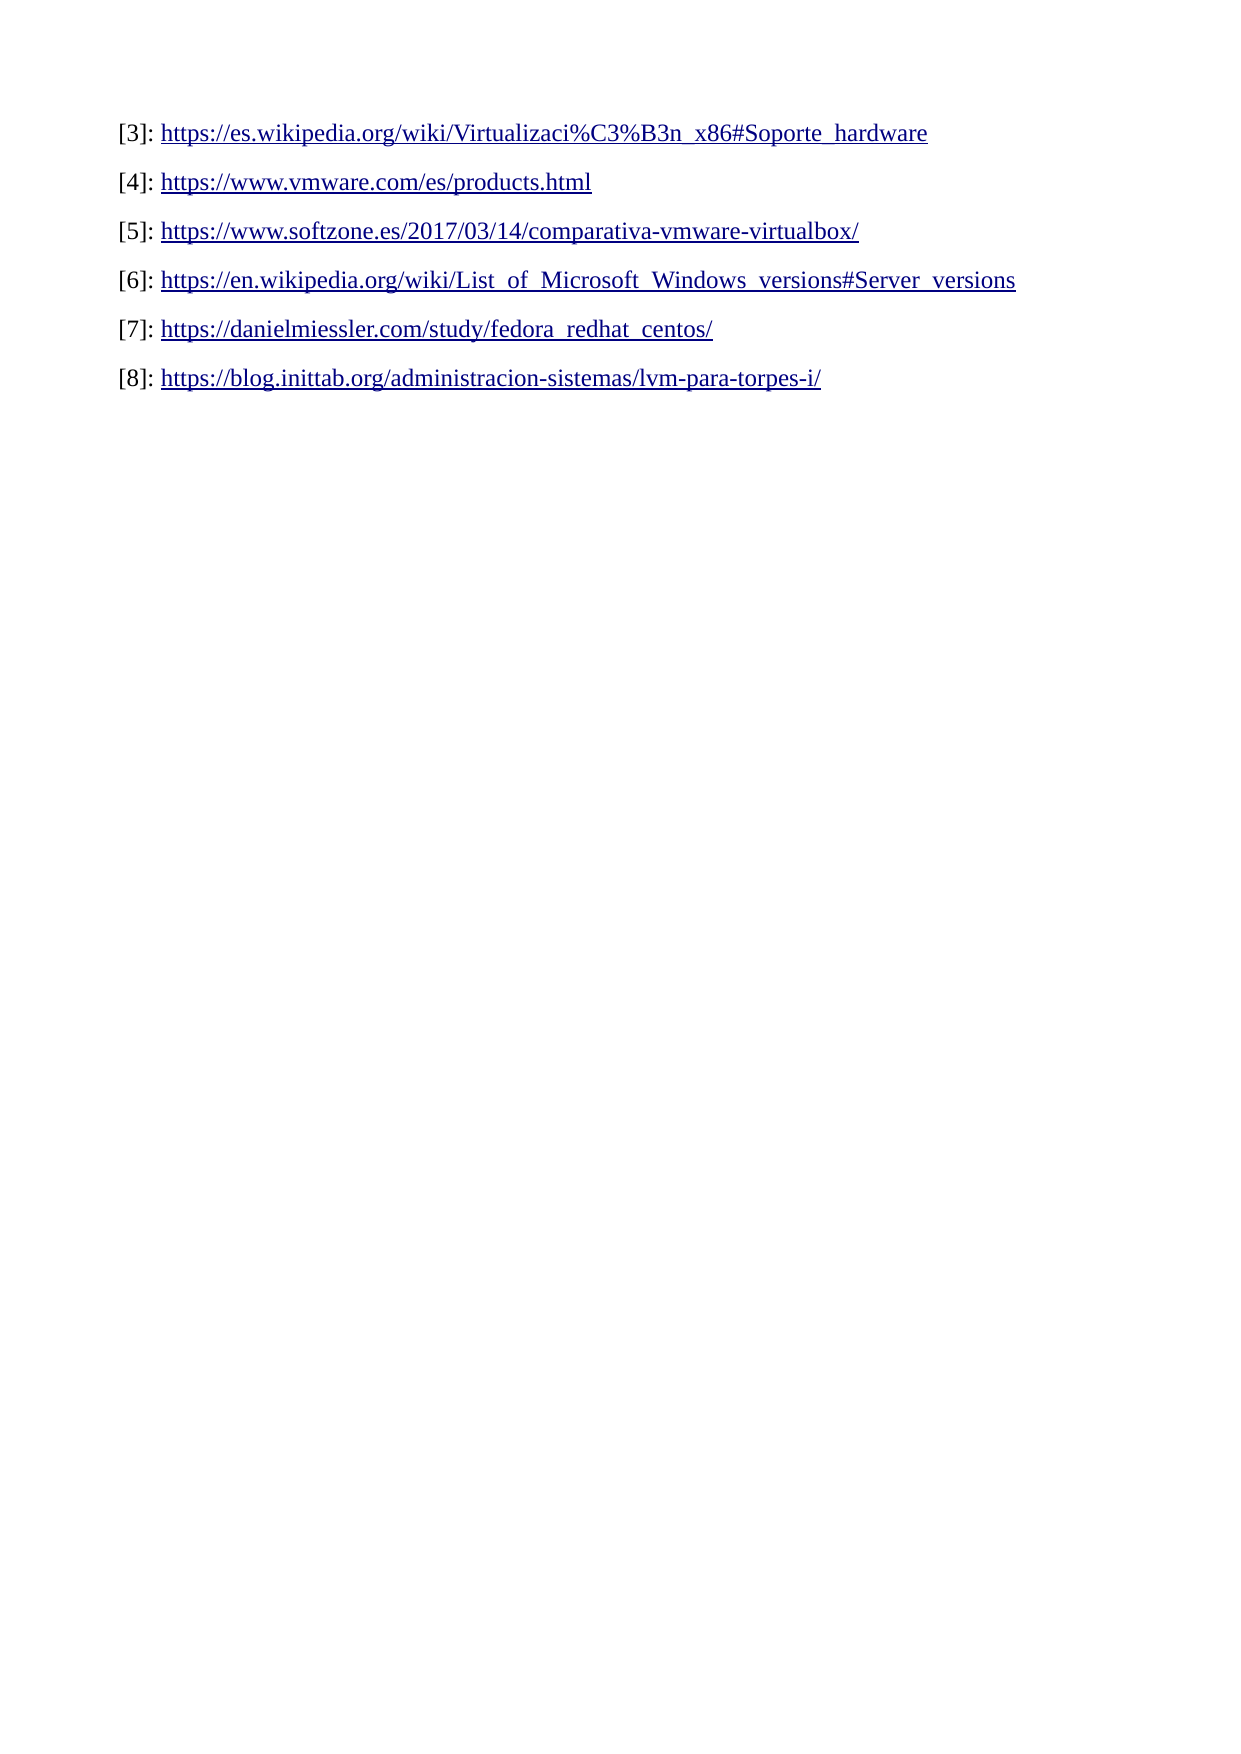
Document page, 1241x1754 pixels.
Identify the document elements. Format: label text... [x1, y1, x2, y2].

text [6]: https://en.wikipedia.org/wiki/List_of_Microsoft_Windows_versions#Server_versions [118, 265, 1122, 294]
text [3]: https://es.wikipedia.org/wiki/Virtualizaci%C3%B3n_x86#Soporte_hardware [118, 118, 1122, 147]
text [7]: https://danielmiessler.com/study/fedora_redhat_centos/ [118, 314, 1122, 343]
text [5]: https://www.softzone.es/2017/03/14/comparativa-vmware-virtualbox/ [118, 216, 1122, 245]
text [8]: https://blog.inittab.org/administracion-sistemas/lvm-para-torpes-i/ [118, 363, 1122, 392]
text [4]: https://www.vmware.com/es/products.html [118, 167, 1122, 196]
